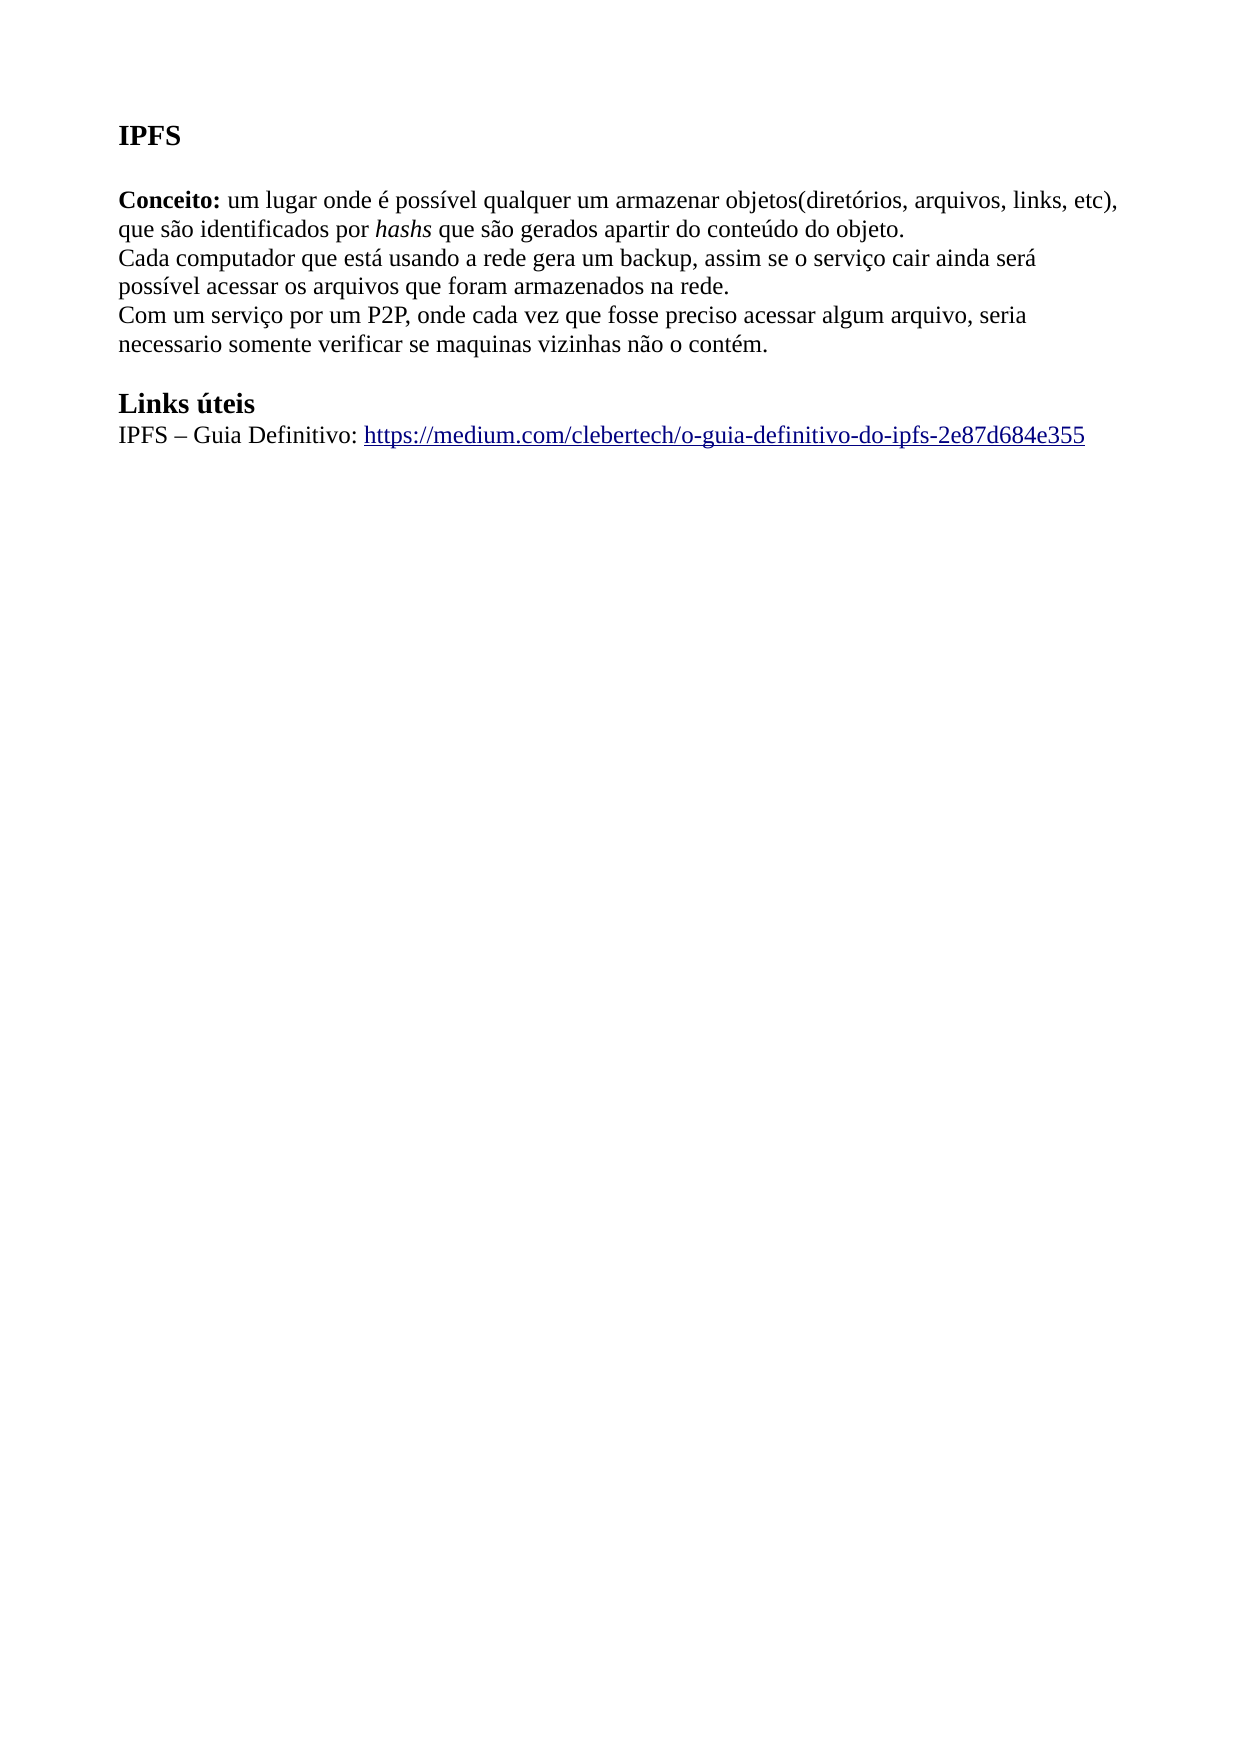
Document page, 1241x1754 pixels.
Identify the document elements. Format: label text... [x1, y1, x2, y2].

text Conceito: um lugar onde é possível qualquer um armazenar objetos(diretórios, arquivos, links, etc), que são identificados por hashs que são gerados apartir do conteúdo do objeto. [118, 185, 1122, 243]
text IPFS [118, 118, 1122, 152]
text Com um serviço por um P2P, onde cada vez que fosse preciso acessar algum arquivo, seria necessario somente verificar se maquinas vizinhas não o contém. [118, 300, 1122, 358]
text Links úteis [118, 386, 1122, 420]
text Cada computador que está usando a rede gera um backup, assim se o serviço cair ainda será possível acessar os arquivos que foram armazenados na rede. [118, 243, 1122, 300]
text IPFS – Guia Definitivo: https://medium.com/clebertech/o-guia-definitivo-do-ipfs-2e87d684e355 [118, 420, 1122, 449]
